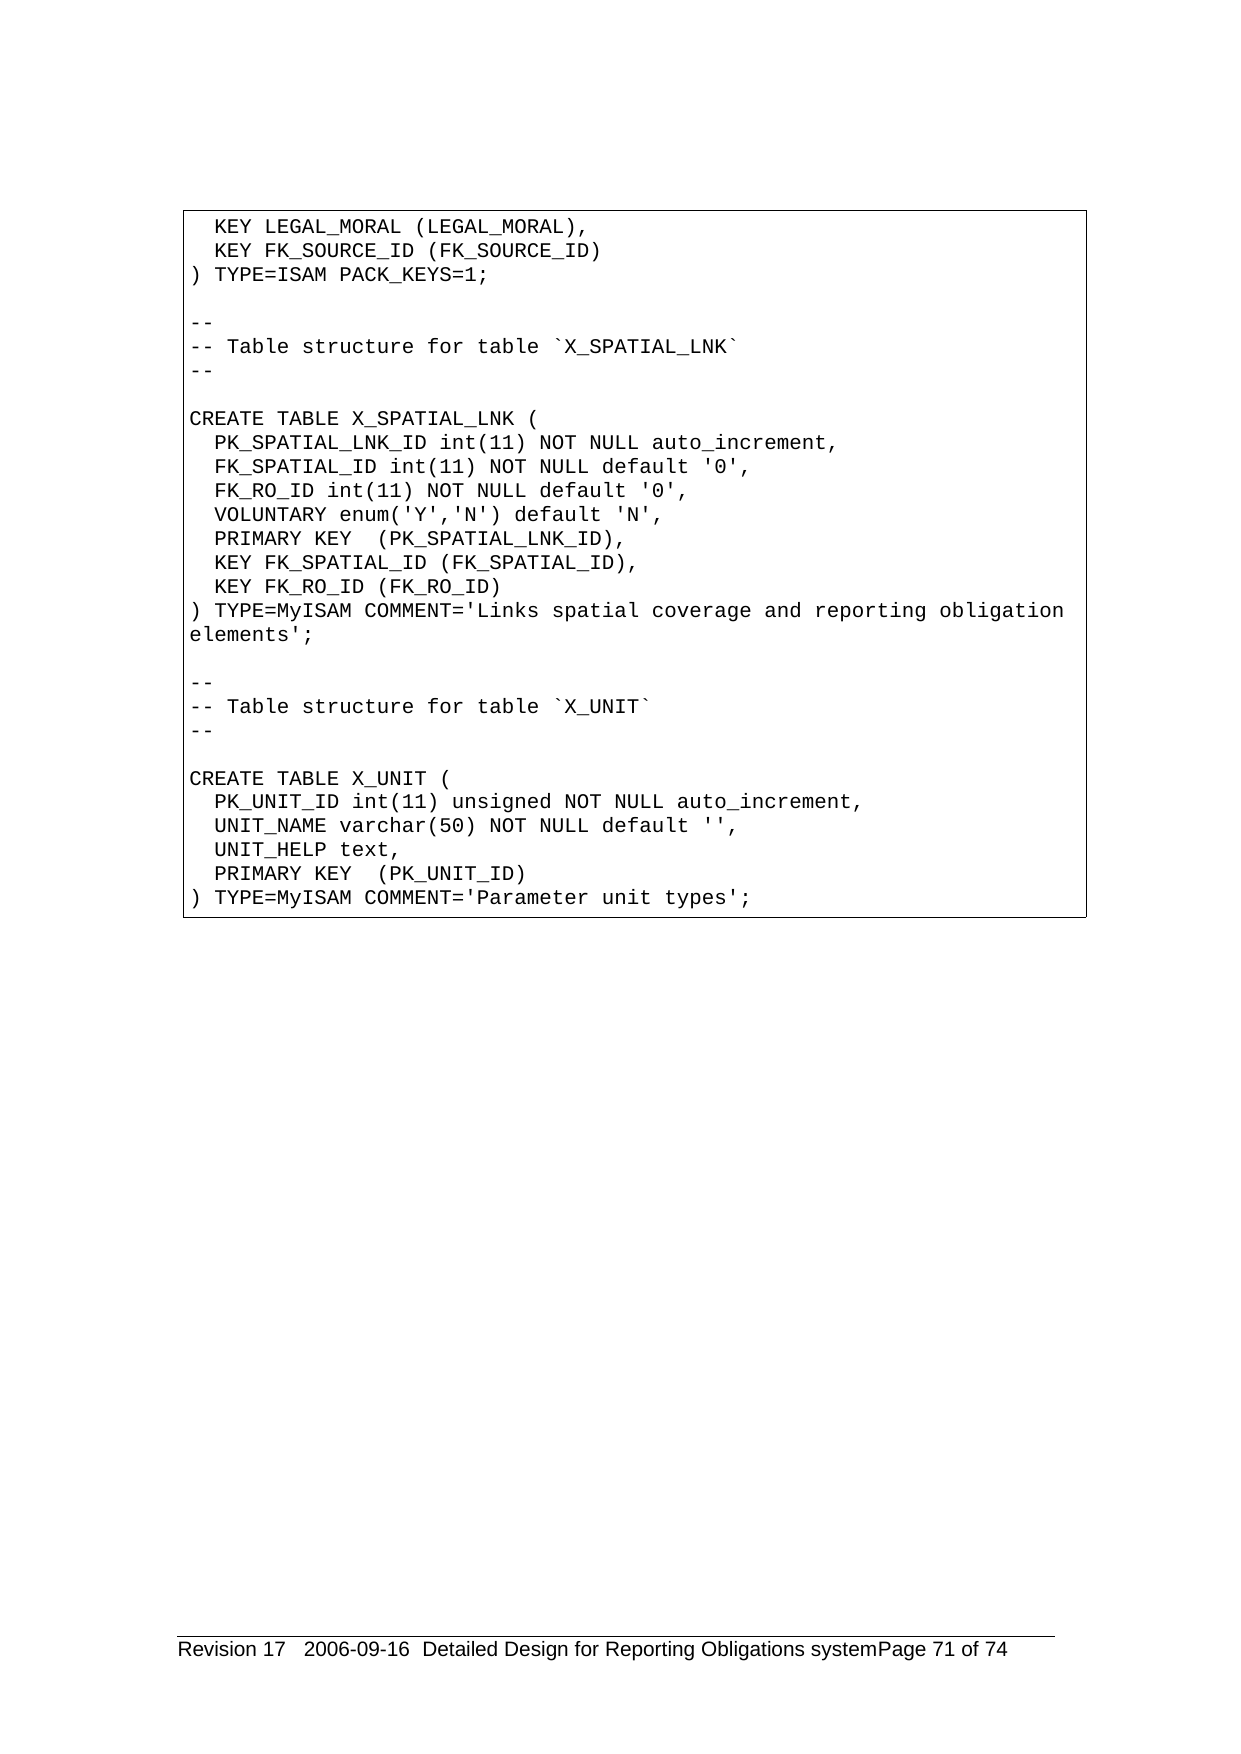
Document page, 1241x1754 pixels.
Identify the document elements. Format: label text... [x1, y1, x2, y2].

text VOLUNTARY enum('Y','N') default 'N', [184, 498, 1086, 522]
text CREATE TABLE X_SPATIAL_LNK ( [184, 402, 1086, 426]
text -- [184, 354, 1086, 384]
text KEY LEGAL_MORAL (LEGAL_MORAL), [184, 211, 1086, 234]
text ) TYPE=MyISAM COMMENT='Links spatial coverage and reporting obligation elements'; [184, 594, 1086, 648]
text KEY FK_SPATIAL_ID (FK_SPATIAL_ID), [184, 546, 1086, 570]
text -- [184, 306, 1086, 330]
text UNIT_HELP text, [184, 833, 1086, 857]
text FK_RO_ID int(11) NOT NULL default '0', [184, 474, 1086, 498]
text -- [184, 713, 1086, 743]
text PK_UNIT_ID int(11) unsigned NOT NULL auto_increment, [184, 785, 1086, 809]
text -- [184, 666, 1086, 689]
text PRIMARY KEY (PK_SPATIAL_LNK_ID), [184, 522, 1086, 546]
text PK_SPATIAL_LNK_ID int(11) NOT NULL auto_increment, [184, 426, 1086, 450]
text CREATE TABLE X_UNIT ( [184, 761, 1086, 785]
text -- Table structure for table `X_SPATIAL_LNK` [184, 330, 1086, 354]
text -- Table structure for table `X_UNIT` [184, 689, 1086, 713]
text PRIMARY KEY (PK_UNIT_ID) [184, 857, 1086, 881]
text ) TYPE=ISAM PACK_KEYS=1; [184, 258, 1086, 288]
text ) TYPE=MyISAM COMMENT='Parameter unit types'; [184, 881, 1086, 917]
text KEY FK_SOURCE_ID (FK_SOURCE_ID) [184, 234, 1086, 258]
text UNIT_NAME varchar(50) NOT NULL default '', [184, 809, 1086, 833]
text FK_SPATIAL_ID int(11) NOT NULL default '0', [184, 450, 1086, 474]
text KEY FK_RO_ID (FK_RO_ID) [184, 570, 1086, 594]
